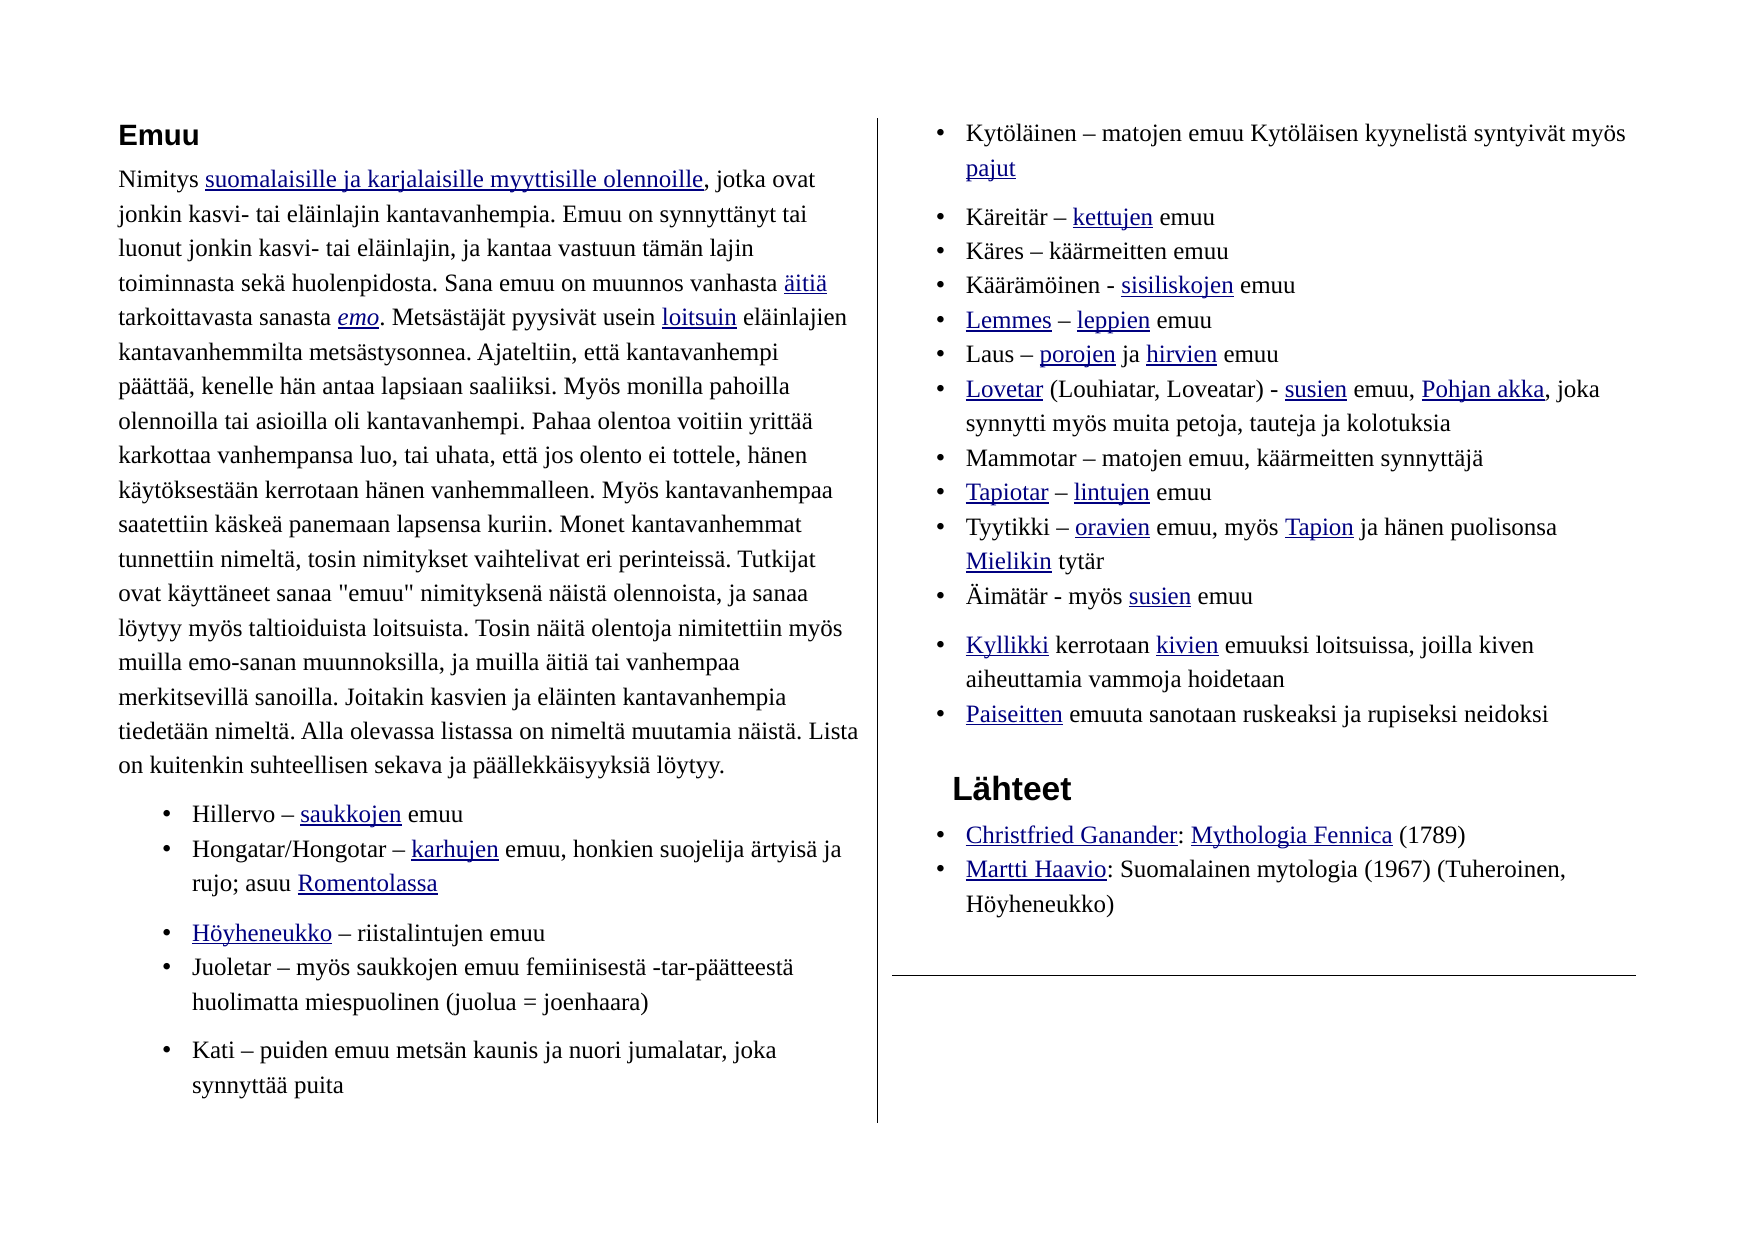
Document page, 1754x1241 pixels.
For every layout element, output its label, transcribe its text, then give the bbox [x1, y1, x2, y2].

list Hillervo – saukkojen emuu [162, 799, 862, 828]
list Tyytikki – oravien emuu, myös Tapion ja hänen puolisonsa Mielikin tytär [936, 512, 1636, 575]
list Kyllikki kerrotaan kivien emuuksi loitsuissa, joilla kiven aiheuttamia vammoja hoidetaan [936, 630, 1636, 693]
list Paiseitten emuuta sanotaan ruskeaksi ja rupiseksi neidoksi [936, 699, 1636, 728]
list Käreitär – kettujen emuu [936, 202, 1636, 230]
list Lovetar (Louhiatar, Loveatar) - susien emuu, Pohjan akka, joka synnytti myös muita petoja, tauteja ja kolotuksia [936, 374, 1636, 437]
list Äimätär - myös susien emuu [936, 581, 1636, 610]
list Höyheneukko – riistalintujen emuu [162, 918, 862, 946]
subtitle Lähteet [892, 769, 1636, 807]
list Kati – puiden emuu metsän kaunis ja nuori jumalatar, joka synnyttää puita [162, 1036, 862, 1099]
list Martti Haavio: Suomalainen mytologia (1967) (Tuheroinen, Höyheneukko) [936, 854, 1636, 918]
list Lemmes – leppien emuu [936, 305, 1636, 334]
list Juoletar – myös saukkojen emuu femiinisestä -tar-päätteestä huolimatta miespuolinen (juolua = joenhaara) [162, 952, 862, 1015]
list Hongatar/Hongotar – karhujen emuu, honkien suojelija ärtyisä ja rujo; asuu Romentolassa [162, 834, 862, 897]
list Käärämöinen - sisiliskojen emuu [936, 271, 1636, 299]
list Laus – porojen ja hirvien emuu [936, 339, 1636, 368]
subtitle Emuu [118, 118, 862, 152]
list Tapiotar – lintujen emuu [936, 477, 1636, 506]
list Christfried Ganander: Mythologia Fennica (1789) [936, 820, 1636, 849]
list Mammotar – matojen emuu, käärmeitten synnyttäjä [936, 443, 1636, 472]
list Käres – käärmeitten emuu [936, 236, 1636, 265]
text Nimitys suomalaisille ja karjalaisille myyttisille olennoille, jotka ovat jonkin kasvi- tai eläinlajin kantavanhempia. Emuu on synnyttänyt tai luonut jonkin kasvi- tai eläinlajin, ja kantaa vastuun tämän lajin toiminnasta sekä huolenpidosta. Sana emuu on muunnos vanhasta äitiä tarkoittavasta sanasta emo. Metsästäjät pyysivät usein loitsuin eläinlajien kantavanhemmilta metsästysonnea. Ajateltiin, että kantavanhempi päättää, kenelle hän antaa lapsiaan saaliiksi. Myös monilla pahoilla olennoilla tai asioilla oli kantavanhempi. Pahaa olentoa voitiin yrittää karkottaa vanhempansa luo, tai uhata, että jos olento ei tottele, hänen käytöksestään kerrotaan hänen vanhemmalleen. Myös kantavanhempaa saatettiin käskeä panemaan lapsensa kuriin. Monet kantavanhemmat tunnettiin nimeltä, tosin nimitykset vaihtelivat eri perinteissä. Tutkijat ovat käyttäneet sanaa "emuu" nimityksenä näistä olennoista, ja sanaa löytyy myös taltioiduista loitsuista. Tosin näitä olentoja nimitettiin myös muilla emo-sanan muunnoksilla, ja muilla äitiä tai vanhempaa merkitsevillä sanoilla. Joitakin kasvien ja eläinten kantavanhempia tiedetään nimeltä. Alla olevassa listassa on nimeltä muutamia näistä. Lista on kuitenkin suhteellisen sekava ja päällekkäisyyksiä löytyy. [118, 164, 862, 779]
list Kytöläinen – matojen emuu Kytöläisen kyynelistä syntyivät myös pajut [936, 118, 1636, 181]
